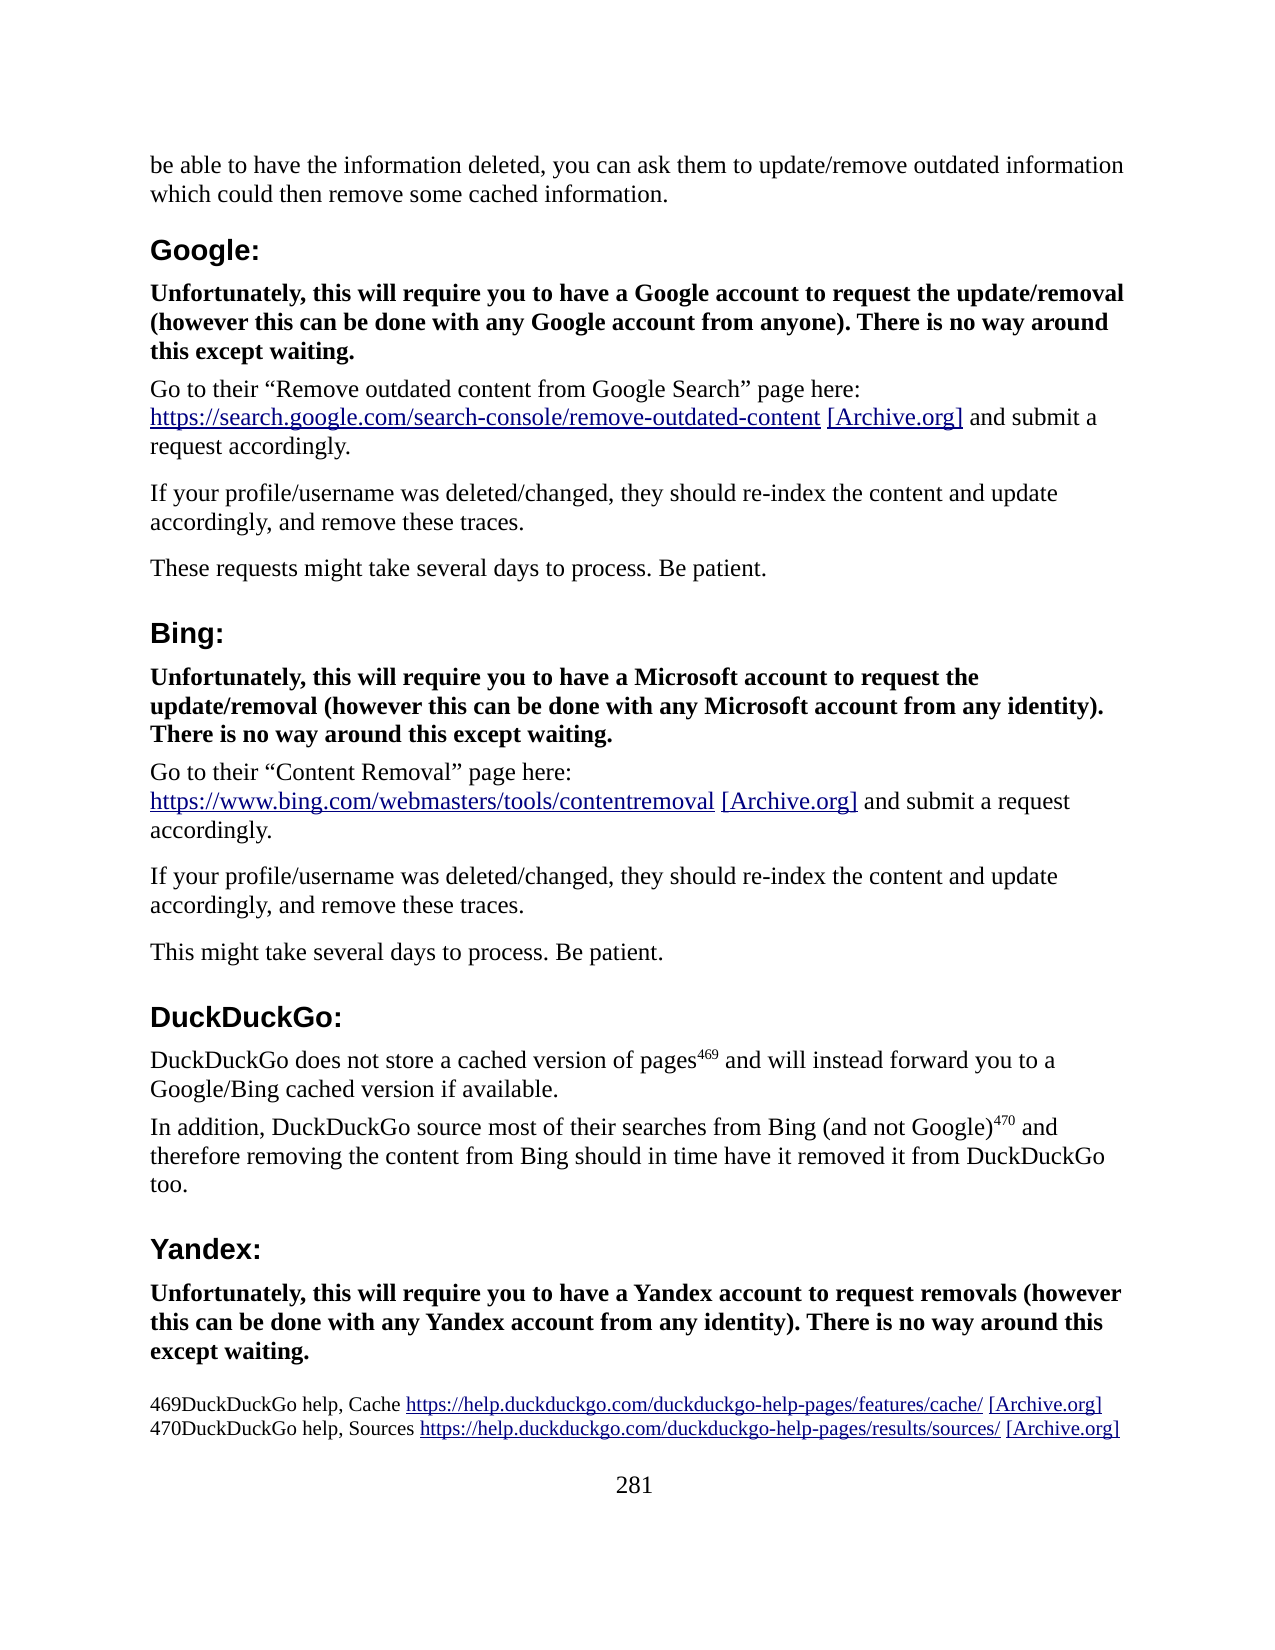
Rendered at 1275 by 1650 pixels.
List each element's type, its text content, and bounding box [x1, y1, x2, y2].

text Unfortunately, this will require you to have a Yandex account to request removals (however this can be done with any Yandex account from any identity). There is no way around this except waiting. [150, 1278, 1125, 1364]
text If your profile/username was deleted/changed, they should re-index the content and update accordingly, and remove these traces. [150, 861, 1125, 919]
text DuckDuckGo help, Cache https://help.duckduckgo.com/duckduckgo-help-pages/features/cache/ [Archive.org] [150, 1392, 1125, 1416]
subtitle DuckDuckGo: [150, 999, 1125, 1033]
text Go to their “Remove outdated content from Google Search” page here: https://search.google.com/search-console/remove-outdated-content [Archive.org] and submit a request accordingly. [150, 374, 1125, 460]
subtitle Google: [150, 232, 1125, 266]
subtitle Bing: [150, 616, 1125, 649]
text Unfortunately, this will require you to have a Google account to request the update/removal (however this can be done with any Google account from anyone). There is no way around this except waiting. [150, 278, 1125, 365]
text be able to have the information deleted, you can ask them to update/remove outdated information which could then remove some cached information. [150, 150, 1125, 207]
text In addition, DuckDuckGo source most of their searches from Bing (and not Google) and therefore removing the content from Bing should in time have it removed it from DuckDuckGo too. [150, 1112, 1125, 1198]
text Unfortunately, this will require you to have a Microsoft account to request the update/removal (however this can be done with any Microsoft account from any identity). There is no way around this except waiting. [150, 662, 1125, 748]
text DuckDuckGo help, Sources https://help.duckduckgo.com/duckduckgo-help-pages/results/sources/ [Archive.org] [150, 1416, 1125, 1440]
text If your profile/username was deleted/changed, they should re-index the content and update accordingly, and remove these traces. [150, 478, 1125, 535]
subtitle Yandex: [150, 1232, 1125, 1266]
text DuckDuckGo does not store a cached version of pages and will instead forward you to a Google/Bing cached version if available. [150, 1046, 1125, 1103]
text This might take several days to process. Be patient. [150, 937, 1125, 966]
text These requests might take several days to process. Be patient. [150, 553, 1125, 582]
text Go to their “Content Removal” page here: https://www.bing.com/webmasters/tools/contentremoval [Archive.org] and submit a request accordingly. [150, 757, 1125, 843]
